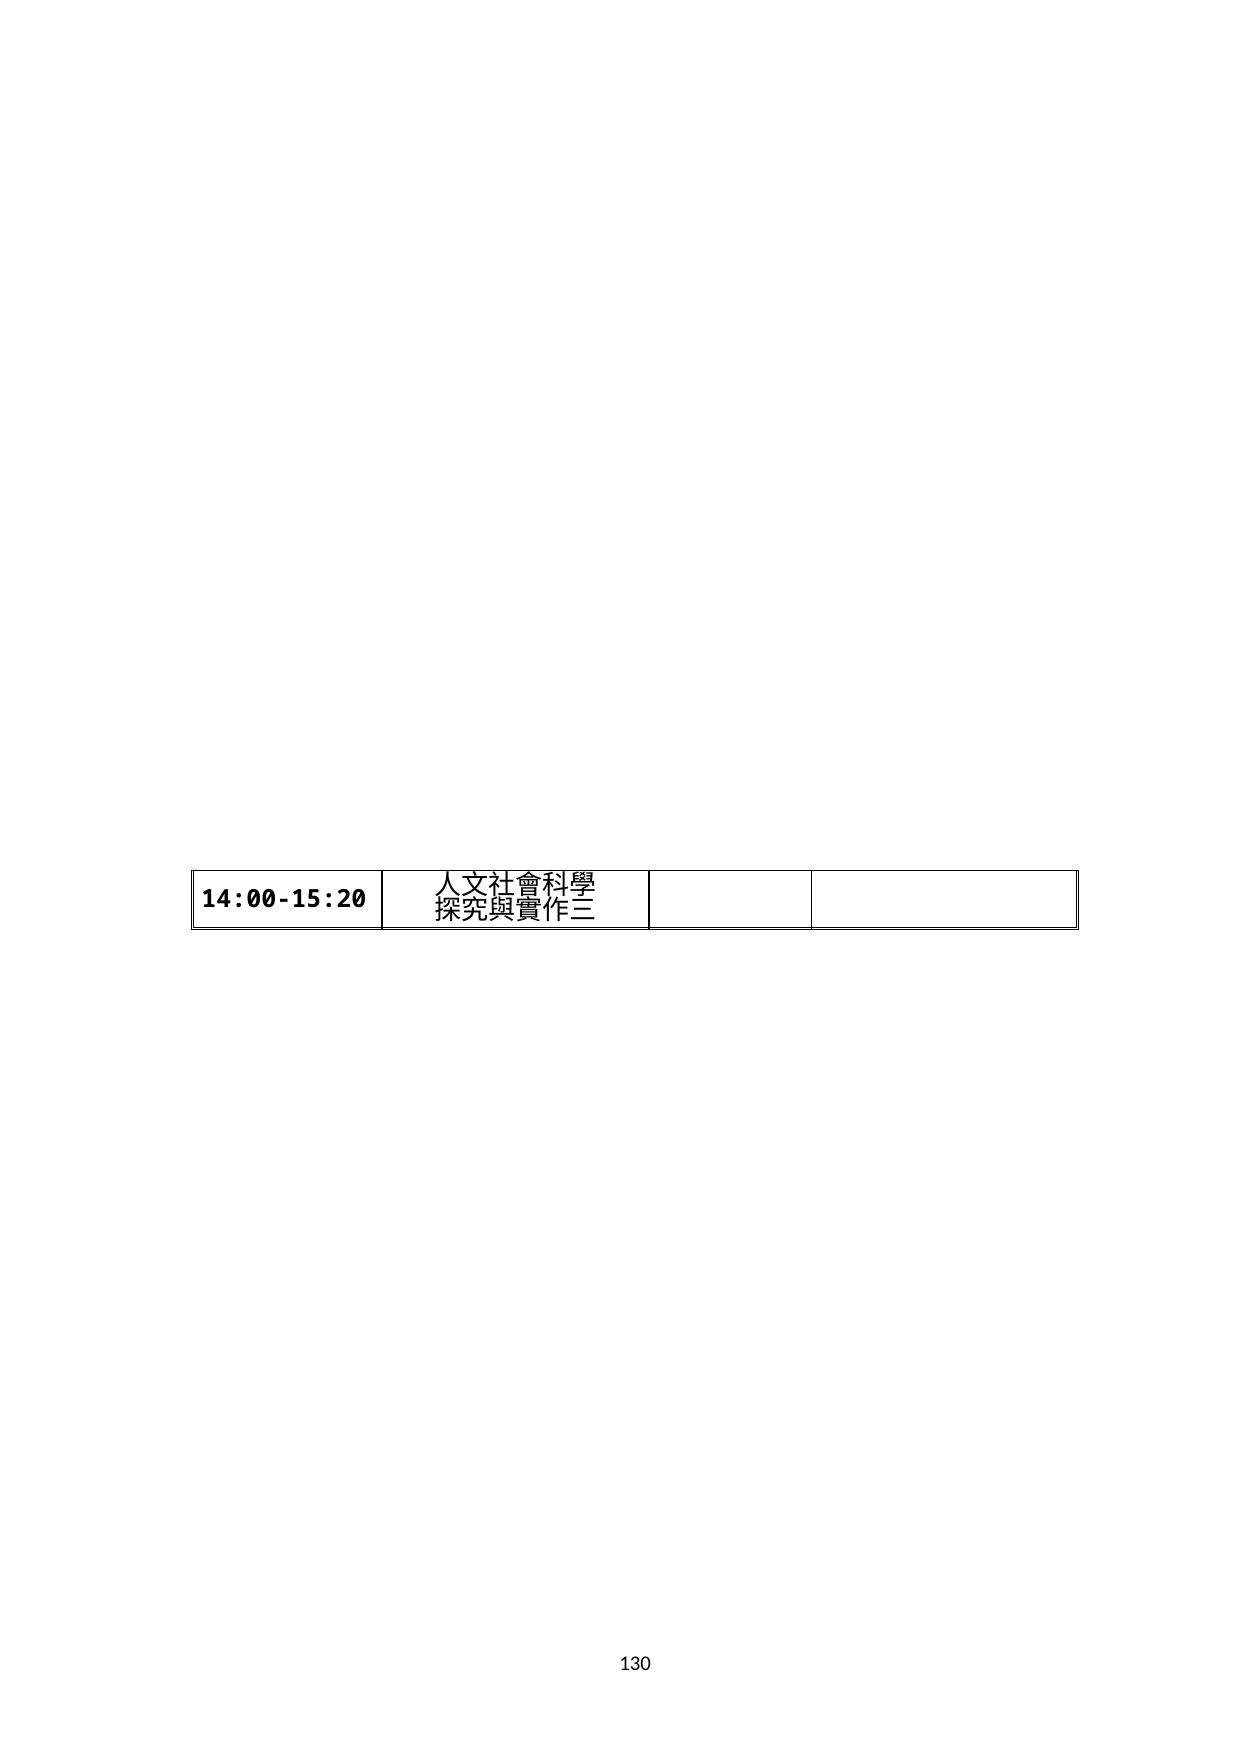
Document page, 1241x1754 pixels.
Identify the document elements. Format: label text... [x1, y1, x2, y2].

table_cell 人文社會科學 探究與實作三 [383, 871, 648, 927]
table_cell [812, 871, 1076, 927]
table_cell 14:00-15:20 [194, 871, 381, 927]
table_cell [650, 871, 811, 927]
